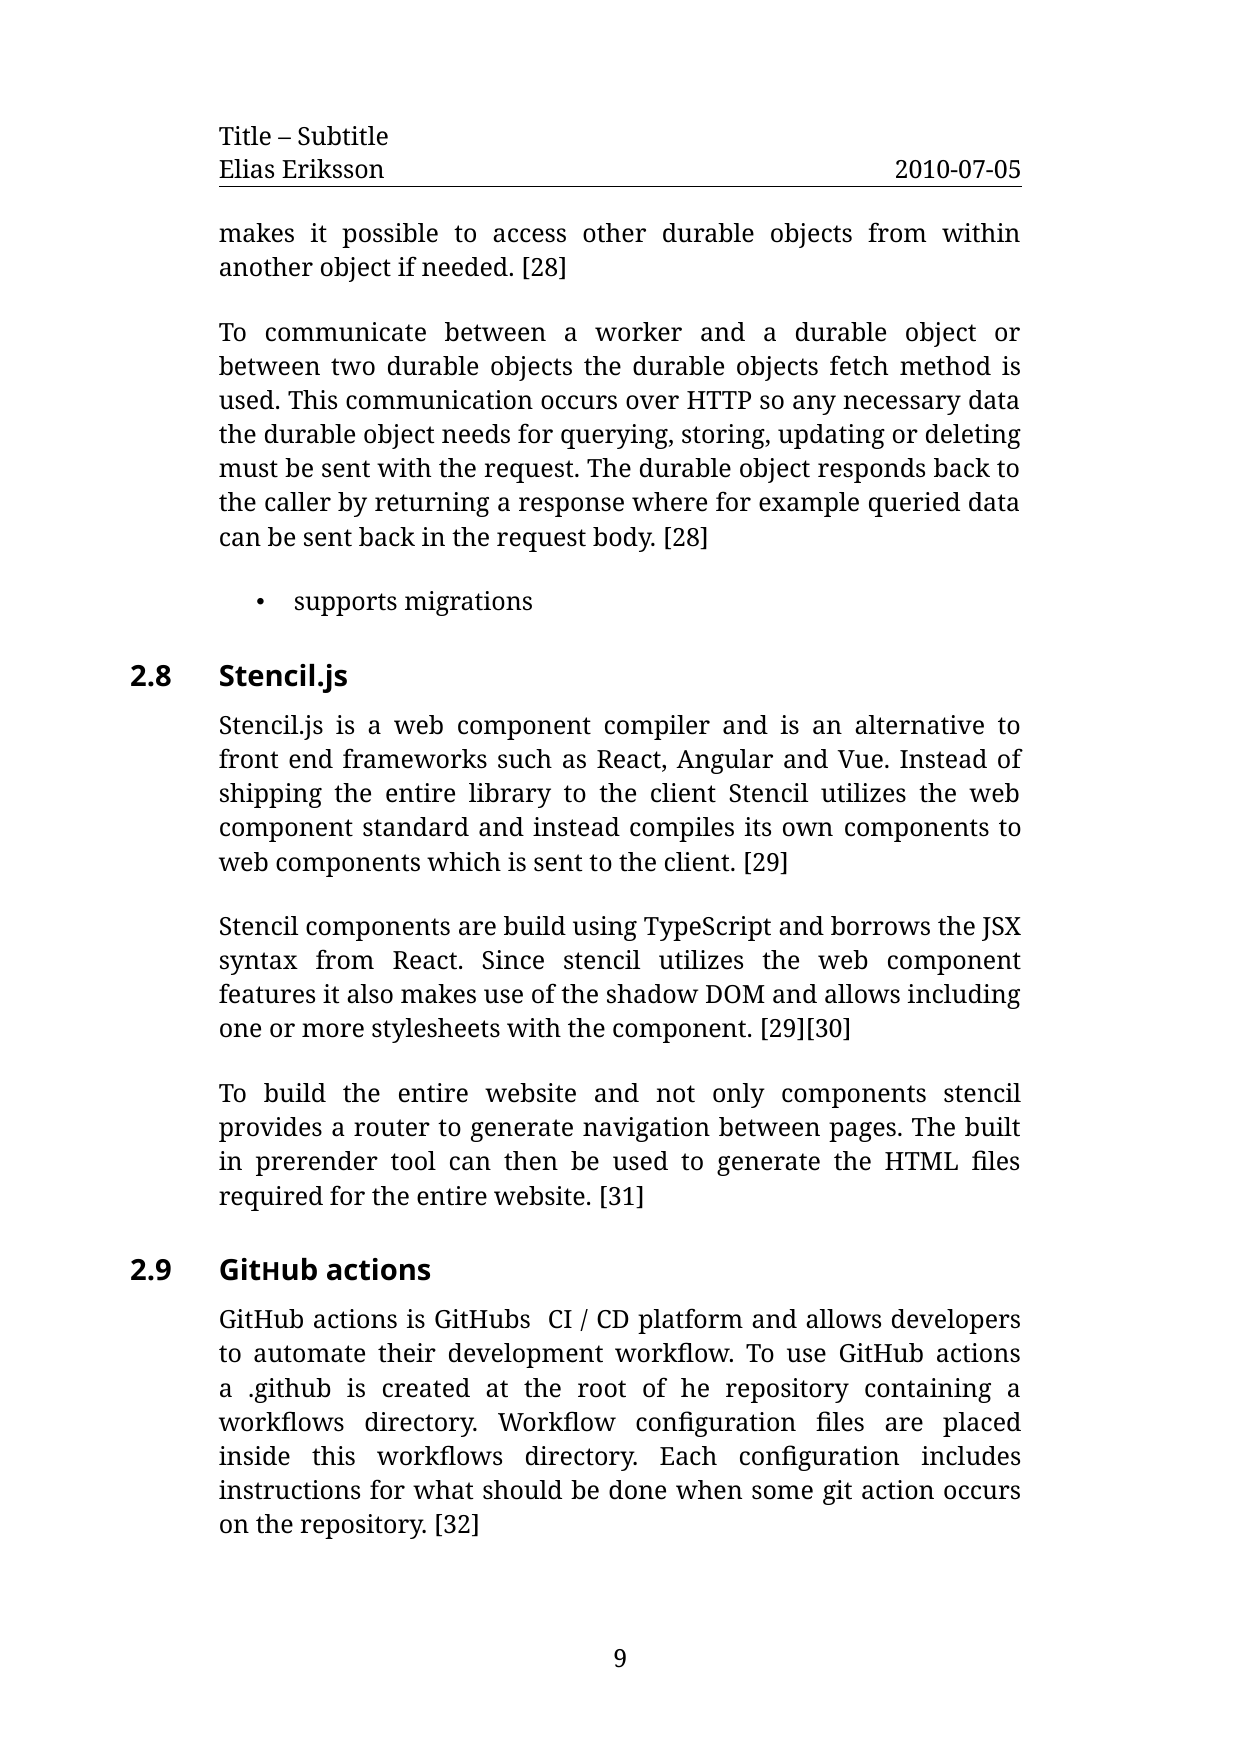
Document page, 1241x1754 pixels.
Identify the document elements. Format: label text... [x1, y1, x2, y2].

text To communicate between a worker and a durable object or between two durable objects the durable objects fetch method is used. This communication occurs over HTTP so any necessary data the durable object needs for querying, storing, updating or deleting must be sent with the request. The durable object responds back to the caller by returning a response where for example queried data can be sent back in the request body. [28] [218, 315, 1022, 553]
text To build the entire website and not only components stencil provides a router to generate navigation between pages. The built in prerender tool can then be used to generate the HTML files required for the entire website. [31] [218, 1076, 1022, 1212]
subtitle GitHub actions [130, 1249, 1022, 1289]
text Stencil components are build using TypeScript and borrows the JSX syntax from React. Since stencil utilizes the web component features it also makes use of the shadow DOM and allows including one or more stylesheets with the component. [29][30] [218, 909, 1022, 1045]
list supports migrations [256, 584, 1022, 618]
subtitle Stencil.js [130, 655, 1022, 695]
text makes it possible to access other durable objects from within another object if needed. [28] [218, 216, 1022, 284]
text Stencil.js is a web component compiler and is an alternative to front end frameworks such as React, Angular and Vue. Instead of shipping the entire library to the client Stencil utilizes the web component standard and instead compiles its own components to web components which is sent to the client. [29] [218, 708, 1022, 878]
text GitHub actions is GitHubs CI / CD platform and allows developers to automate their development workflow. To use GitHub actions a .github is created at the root of he repository containing a workflows directory. Workflow configuration files are placed inside this workflows directory. Each configuration includes instructions for what should be done when some git action occurs on the repository. [32] [218, 1302, 1022, 1541]
